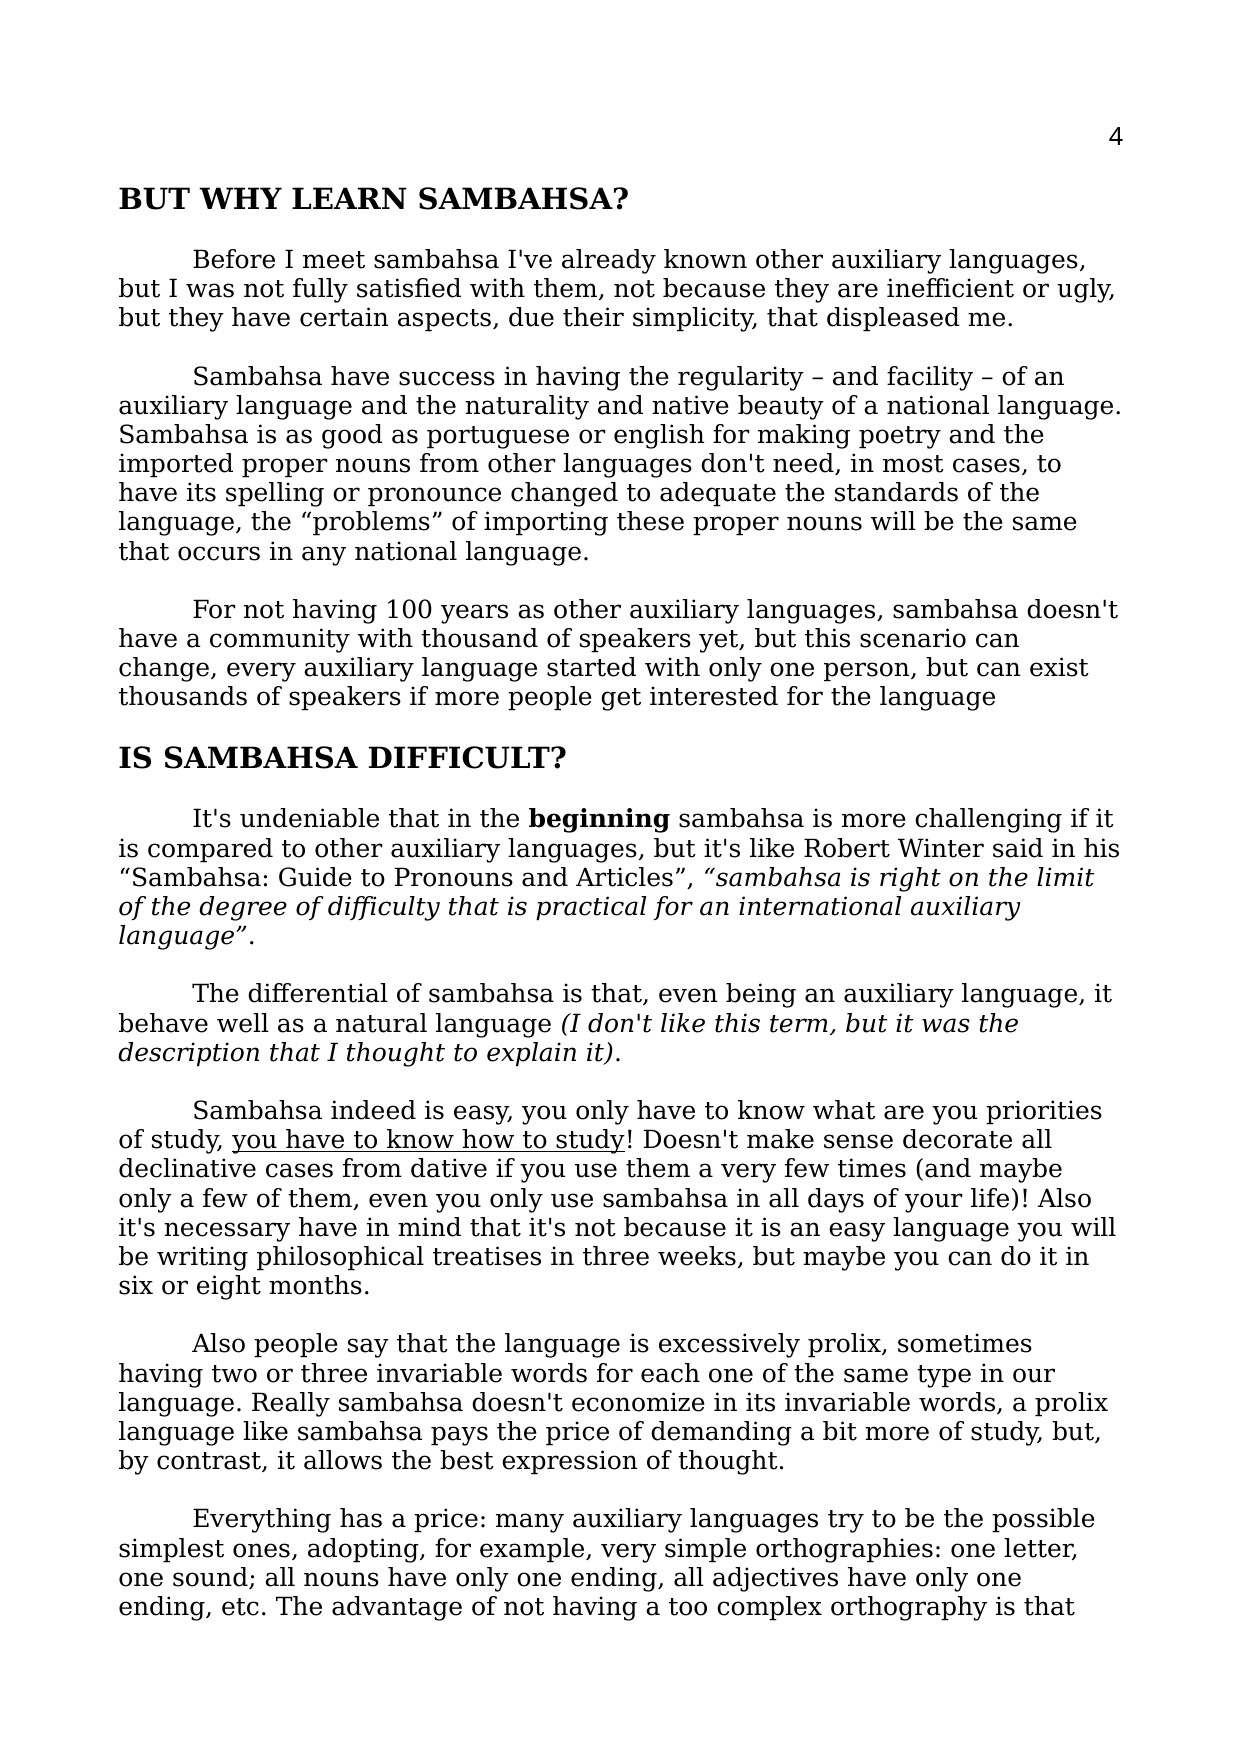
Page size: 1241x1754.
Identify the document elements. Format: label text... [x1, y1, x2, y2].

text It's undeniable that in the beginning sambahsa is more challenging if it is compared to other auxiliary languages, but it's like Robert Winter said in his “Sambahsa: Guide to Pronouns and Articles”, “sambahsa is right on the limit of the degree of difficulty that is practical for an international auxiliary language”. [118, 804, 1123, 950]
text Everything has a price: many auxiliary languages try to be the possible simplest ones, adopting, for example, very simple orthographies: one letter, one sound; all nouns have only one ending, all adjectives have only one ending, etc. The advantage of not having a too complex orthography is that [118, 1504, 1123, 1621]
text For not having 100 years as other auxiliary languages, sambahsa doesn't have a community with thousand of speakers yet, but this scenario can change, every auxiliary language started with only one person, but can exist thousands of speakers if more people get interested for the language [118, 595, 1123, 712]
subtitle BUT WHY LEARN SAMBAHSA? [118, 182, 1123, 216]
text The differential of sambahsa is that, even being an auxiliary language, it behave well as a natural language (I don't like this term, but it was the description that I thought to explain it). [118, 979, 1123, 1067]
subtitle IS SAMBAHSA DIFFICULT? [118, 741, 1123, 775]
text Before I meet sambahsa I've already known other auxiliary languages, but I was not fully satisfied with them, not because they are inefficient or ugly, but they have certain aspects, due their simplicity, that displeased me. [118, 245, 1123, 333]
text Sambahsa have success in having the regularity – and facility – of an auxiliary language and the naturality and native beauty of a national language. Sambahsa is as good as portuguese or english for making poetry and the imported proper nouns from other languages don't need, in most cases, to have its spelling or pronounce changed to adequate the standards of the language, the “problems” of importing these proper nouns will be the same that occurs in any national language. [118, 362, 1123, 566]
text Also people say that the language is excessively prolix, sometimes having two or three invariable words for each one of the same type in our language. Really sambahsa doesn't economize in its invariable words, a prolix language like sambahsa pays the price of demanding a bit more of study, but, by contrast, it allows the best expression of thought. [118, 1329, 1123, 1475]
text Sambahsa indeed is easy, you only have to know what are you priorities of study, you have to know how to study! Doesn't make sense decorate all declinative cases from dative if you use them a very few times (and maybe only a few of them, even you only use sambahsa in all days of your life)! Also it's necessary have in mind that it's not because it is an easy language you will be writing philosophical treatises in three weeks, but maybe you can do it in six or eight months. [118, 1096, 1123, 1300]
